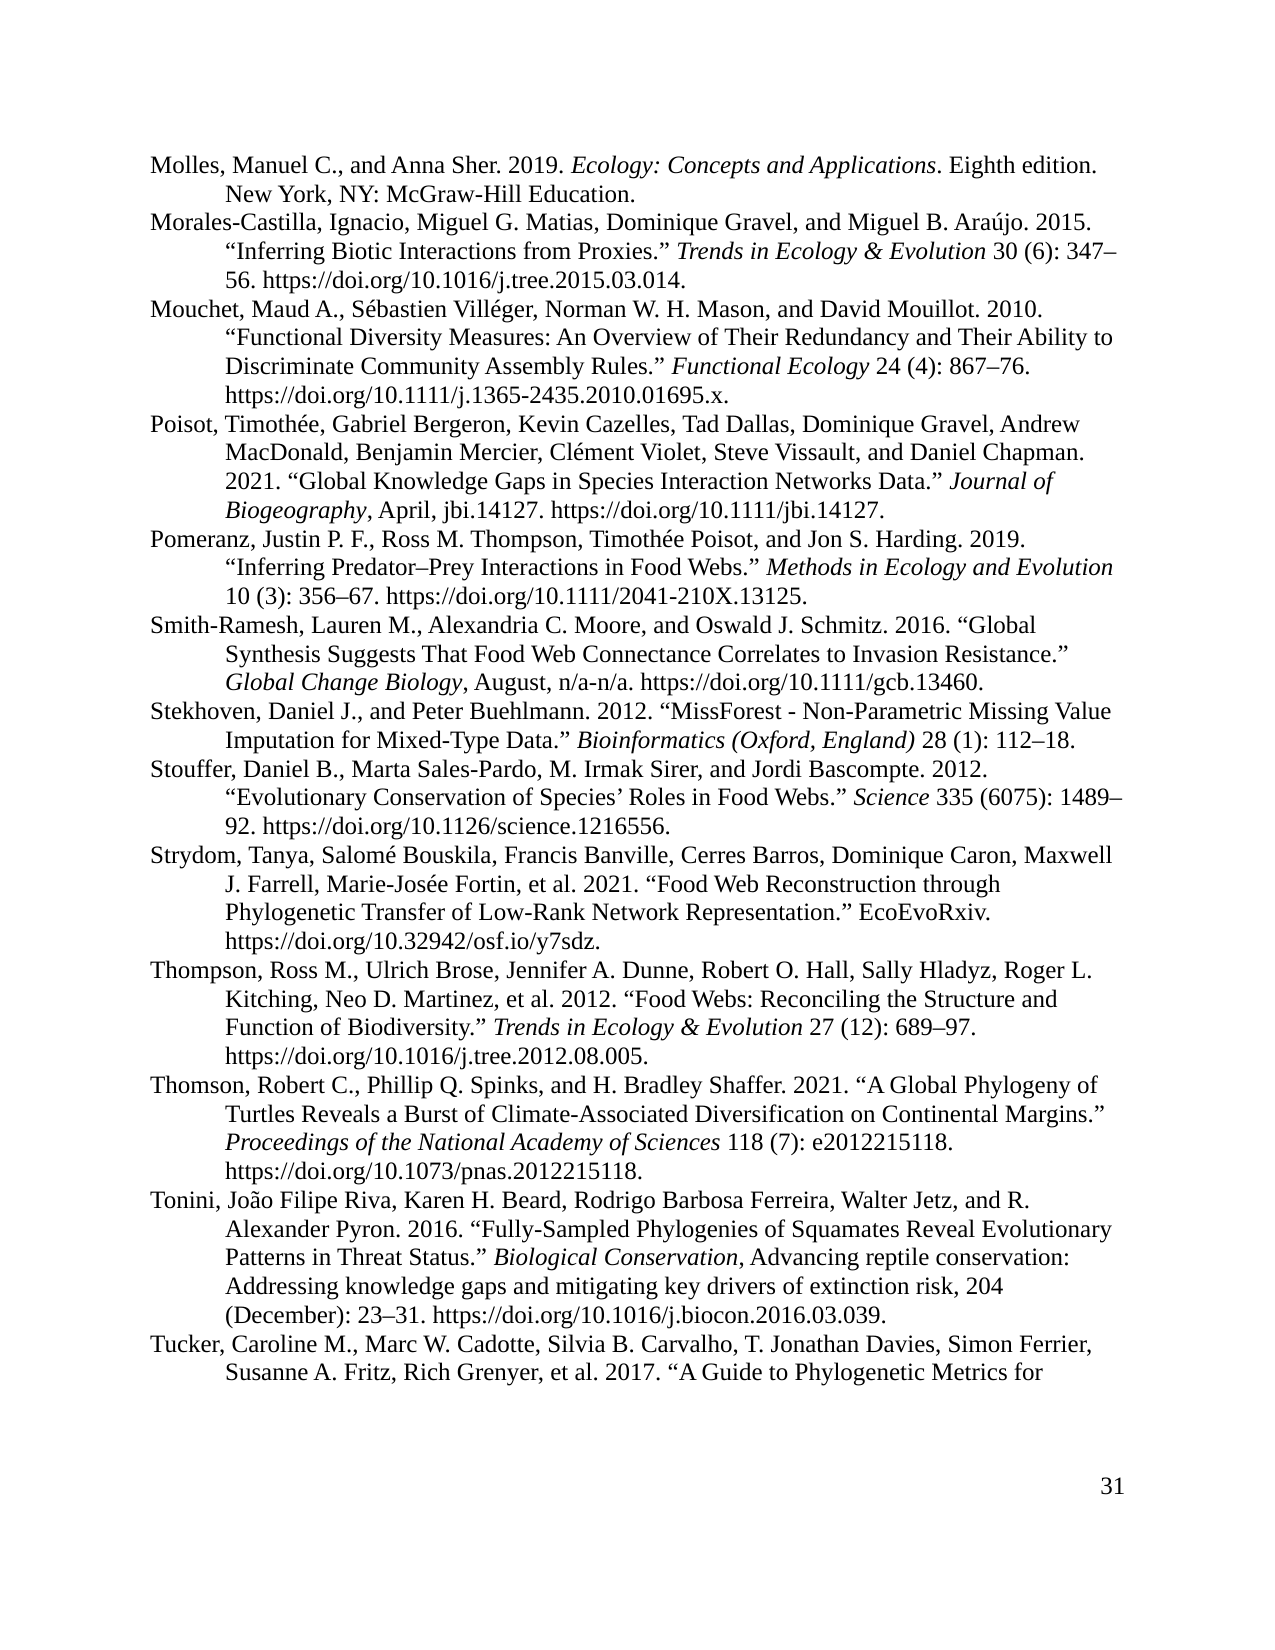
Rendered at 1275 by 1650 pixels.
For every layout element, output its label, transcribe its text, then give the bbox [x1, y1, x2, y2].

text Thompson, Ross M., Ulrich Brose, Jennifer A. Dunne, Robert O. Hall, Sally Hladyz, Roger L. Kitching, Neo D. Martinez, et al. 2012. “Food Webs: Reconciling the Structure and Function of Biodiversity.” Trends in Ecology & Evolution 27 (12): 689–97. https://doi.org/10.1016/j.tree.2012.08.005. [150, 955, 1125, 1070]
text Mouchet, Maud A., Sébastien Villéger, Norman W. H. Mason, and David Mouillot. 2010. “Functional Diversity Measures: An Overview of Their Redundancy and Their Ability to Discriminate Community Assembly Rules.” Functional Ecology 24 (4): 867–76. https://doi.org/10.1111/j.1365-2435.2010.01695.x. [150, 294, 1125, 409]
text Thomson, Robert C., Phillip Q. Spinks, and H. Bradley Shaffer. 2021. “A Global Phylogeny of Turtles Reveals a Burst of Climate-Associated Diversification on Continental Margins.” Proceedings of the National Academy of Sciences 118 (7): e2012215118. https://doi.org/10.1073/pnas.2012215118. [150, 1070, 1125, 1185]
text Tonini, João Filipe Riva, Karen H. Beard, Rodrigo Barbosa Ferreira, Walter Jetz, and R. Alexander Pyron. 2016. “Fully-Sampled Phylogenies of Squamates Reveal Evolutionary Patterns in Threat Status.” Biological Conservation, Advancing reptile conservation: Addressing knowledge gaps and mitigating key drivers of extinction risk, 204 (December): 23–31. https://doi.org/10.1016/j.biocon.2016.03.039. [150, 1185, 1125, 1329]
text Poisot, Timothée, Gabriel Bergeron, Kevin Cazelles, Tad Dallas, Dominique Gravel, Andrew MacDonald, Benjamin Mercier, Clément Violet, Steve Vissault, and Daniel Chapman. 2021. “Global Knowledge Gaps in Species Interaction Networks Data.” Journal of Biogeography, April, jbi.14127. https://doi.org/10.1111/jbi.14127. [150, 409, 1125, 524]
text Smith-Ramesh, Lauren M., Alexandria C. Moore, and Oswald J. Schmitz. 2016. “Global Synthesis Suggests That Food Web Connectance Correlates to Invasion Resistance.” Global Change Biology, August, n/a-n/a. https://doi.org/10.1111/gcb.13460. [150, 610, 1125, 696]
text Stouffer, Daniel B., Marta Sales-Pardo, M. Irmak Sirer, and Jordi Bascompte. 2012. “Evolutionary Conservation of Species’ Roles in Food Webs.” Science 335 (6075): 1489–92. https://doi.org/10.1126/science.1216556. [150, 754, 1125, 840]
text Pomeranz, Justin P. F., Ross M. Thompson, Timothée Poisot, and Jon S. Harding. 2019. “Inferring Predator–Prey Interactions in Food Webs.” Methods in Ecology and Evolution 10 (3): 356–67. https://doi.org/10.1111/2041-210X.13125. [150, 524, 1125, 610]
text Stekhoven, Daniel J., and Peter Buehlmann. 2012. “MissForest - Non-Parametric Missing Value Imputation for Mixed-Type Data.” Bioinformatics (Oxford, England) 28 (1): 112–18. [150, 696, 1125, 754]
text Strydom, Tanya, Salomé Bouskila, Francis Banville, Cerres Barros, Dominique Caron, Maxwell J. Farrell, Marie-Josée Fortin, et al. 2021. “Food Web Reconstruction through Phylogenetic Transfer of Low-Rank Network Representation.” EcoEvoRxiv. https://doi.org/10.32942/osf.io/y7sdz. [150, 840, 1125, 955]
text Tucker, Caroline M., Marc W. Cadotte, Silvia B. Carvalho, T. Jonathan Davies, Simon Ferrier, Susanne A. Fritz, Rich Grenyer, et al. 2017. “A Guide to Phylogenetic Metrics for [150, 1329, 1125, 1386]
text Morales-Castilla, Ignacio, Miguel G. Matias, Dominique Gravel, and Miguel B. Araújo. 2015. “Inferring Biotic Interactions from Proxies.” Trends in Ecology & Evolution 30 (6): 347–56. https://doi.org/10.1016/j.tree.2015.03.014. [150, 207, 1125, 294]
text Molles, Manuel C., and Anna Sher. 2019. Ecology: Concepts and Applications. Eighth edition. New York, NY: McGraw-Hill Education. [150, 150, 1125, 207]
